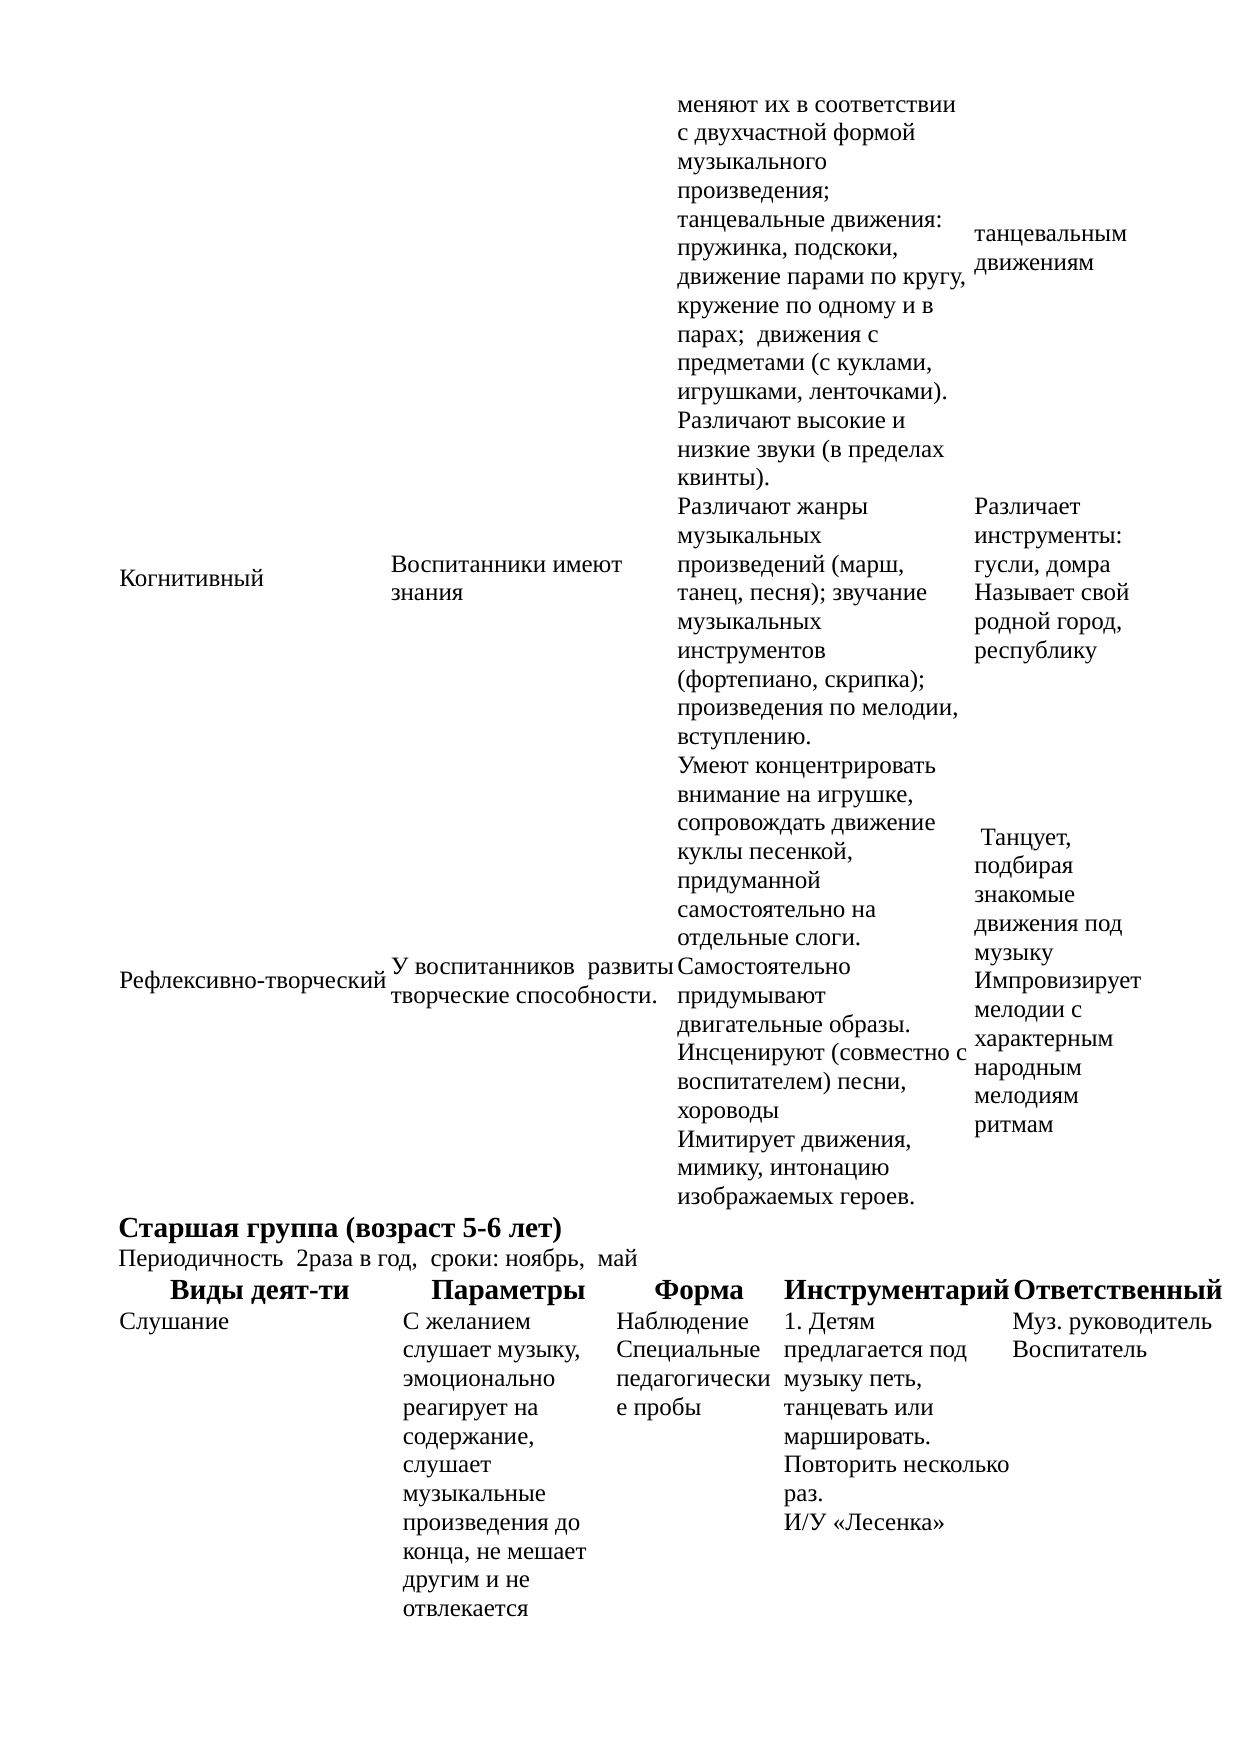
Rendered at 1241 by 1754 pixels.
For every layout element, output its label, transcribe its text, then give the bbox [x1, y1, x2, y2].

text Старшая группа (возраст 5-6 лет) [118, 1210, 1122, 1243]
table_cell С желанием слушает музыку, эмоционально реагирует на содержание, слушает музыкальные произведения до конца, не мешает другим и не отвлекается [402, 1306, 615, 1622]
table_cell 1. Детям предлагается под музыку петь, танцевать или маршировать. Повторить несколько раз. И/У «Лесенка» [783, 1306, 1011, 1622]
table_cell [118, 89, 389, 405]
table_header Форма [615, 1272, 783, 1306]
text Периодичность 2раза в год, сроки: ноябрь, май [118, 1243, 1122, 1272]
table_cell Когнитивный [118, 405, 389, 750]
table_header Ответственный [1011, 1272, 1224, 1306]
table_cell Танцует, подбирая знакомые движения под музыку Импровизирует мелодии с характерным народным мелодиям ритмам [973, 750, 1143, 1210]
table_cell Рефлексивно-творческий [118, 750, 389, 1210]
table_cell Муз. руководитель Воспитатель [1011, 1306, 1224, 1622]
table_cell меняют их в соответствии с двухчастной формой музыкального произведения; танцевальные движения: пружинка, подскоки, движение парами по кругу, кружение по одному и в парах; движения с предметами (с куклами, игрушками, ленточками). [676, 89, 973, 405]
table_cell Наблюдение Специальные педагогические пробы [615, 1306, 783, 1622]
table_cell Различает инструменты: гусли, домра Называет свой родной город, республику [973, 405, 1143, 750]
table_cell Воспитанники имеют знания [390, 405, 676, 750]
table_cell У воспитанников развиты творческие способности. [390, 750, 676, 1210]
table_header Инструментарий [783, 1272, 1011, 1306]
table_cell Различают высокие и низкие звуки (в пределах квинты). Различают жанры музыкальных произведений (марш, танец, песня); звучание музыкальных инструментов (фортепиано, скрипка); произведения по мелодии, вступлению. [676, 405, 973, 750]
table_cell [390, 89, 676, 405]
table_cell танцевальным движениям [973, 89, 1143, 405]
table_cell Умеют концентрировать внимание на игрушке, сопровождать движение куклы песенкой, придуманной самостоятельно на отдельные слоги. Самостоятельно придумывают двигательные образы. Инсценируют (совместно с воспитателем) песни, хороводы Имитирует движения, мимику, интонацию изображаемых героев. [676, 750, 973, 1210]
table_header Параметры [402, 1272, 615, 1306]
table_cell Слушание [118, 1306, 402, 1622]
table_header Виды деят-ти [118, 1272, 402, 1306]
